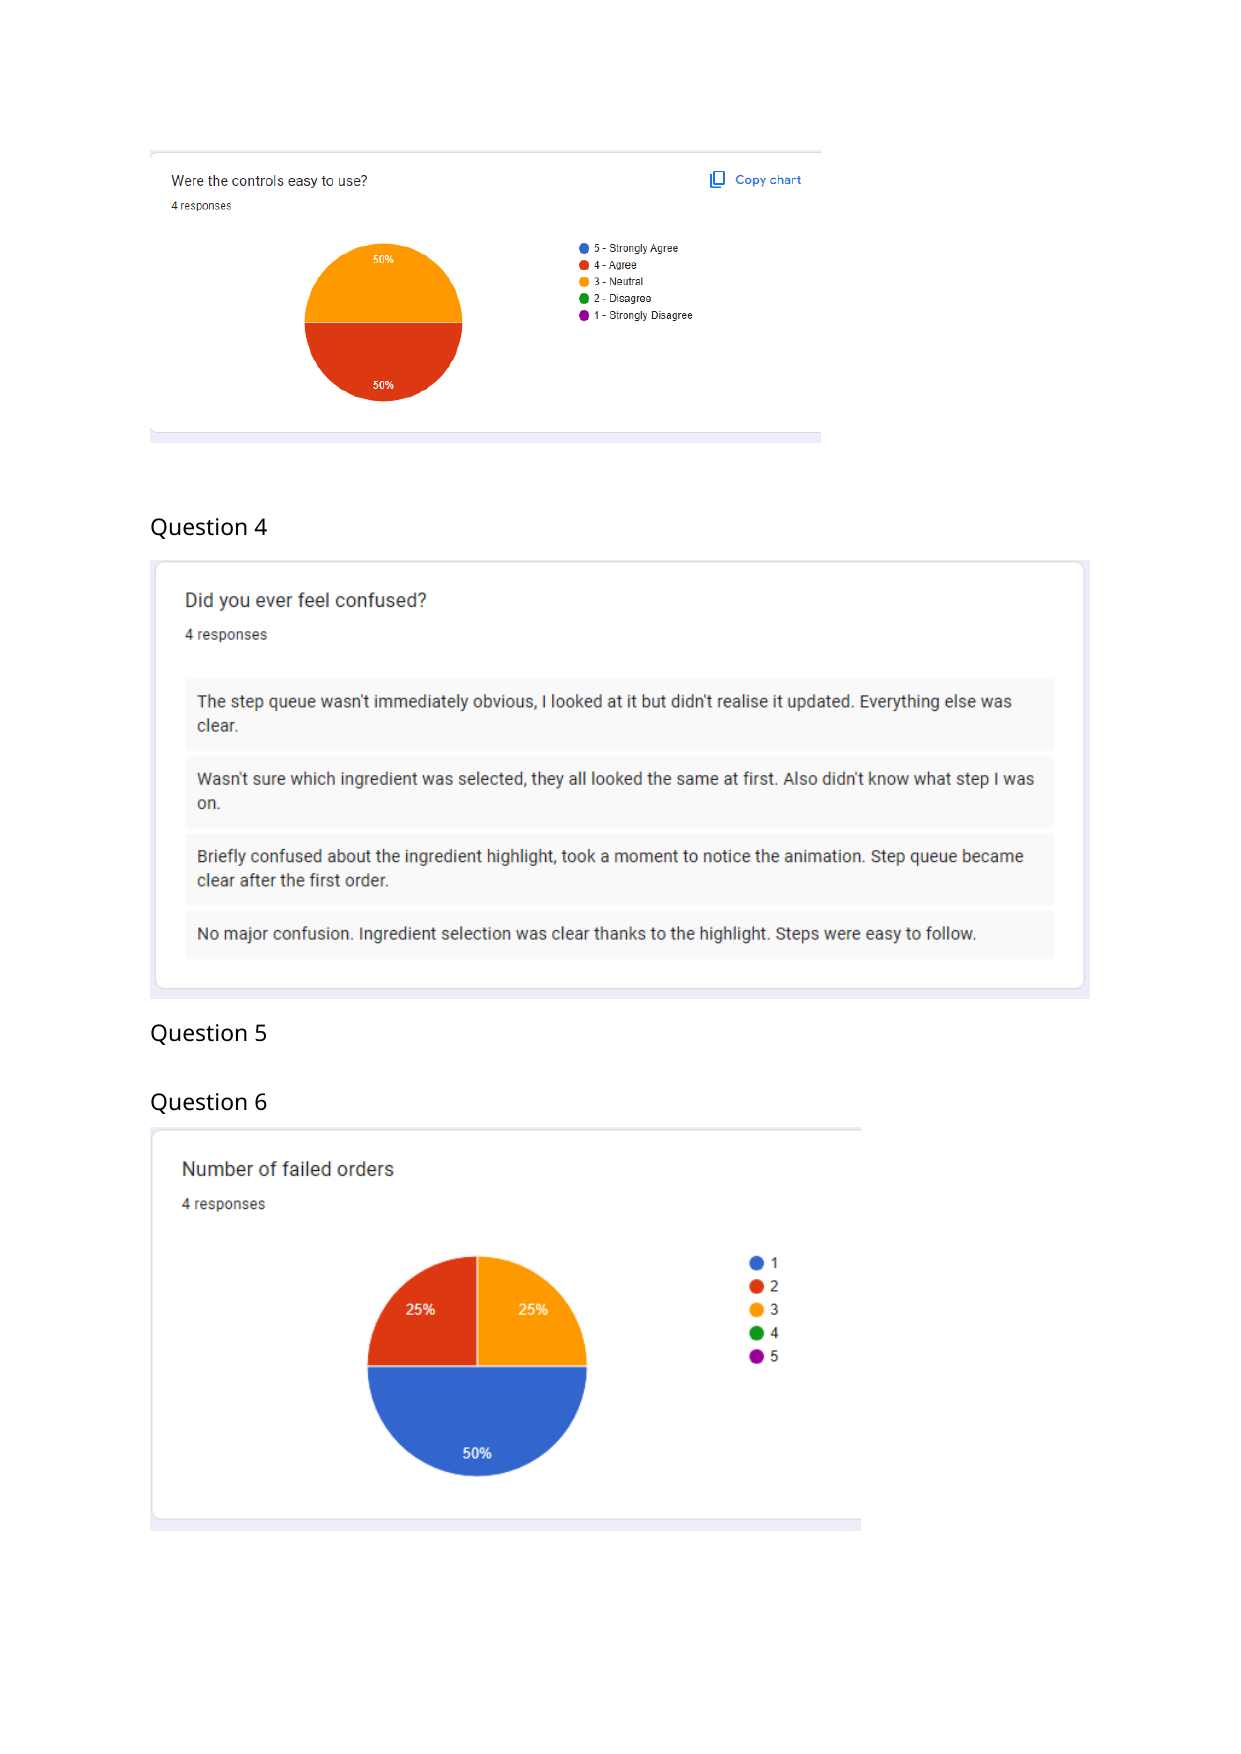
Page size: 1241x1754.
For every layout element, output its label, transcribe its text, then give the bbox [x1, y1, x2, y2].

text Question 6 [150, 1086, 1090, 1117]
text Question 5 [150, 1017, 1090, 1048]
text Question 4 [150, 511, 1090, 542]
